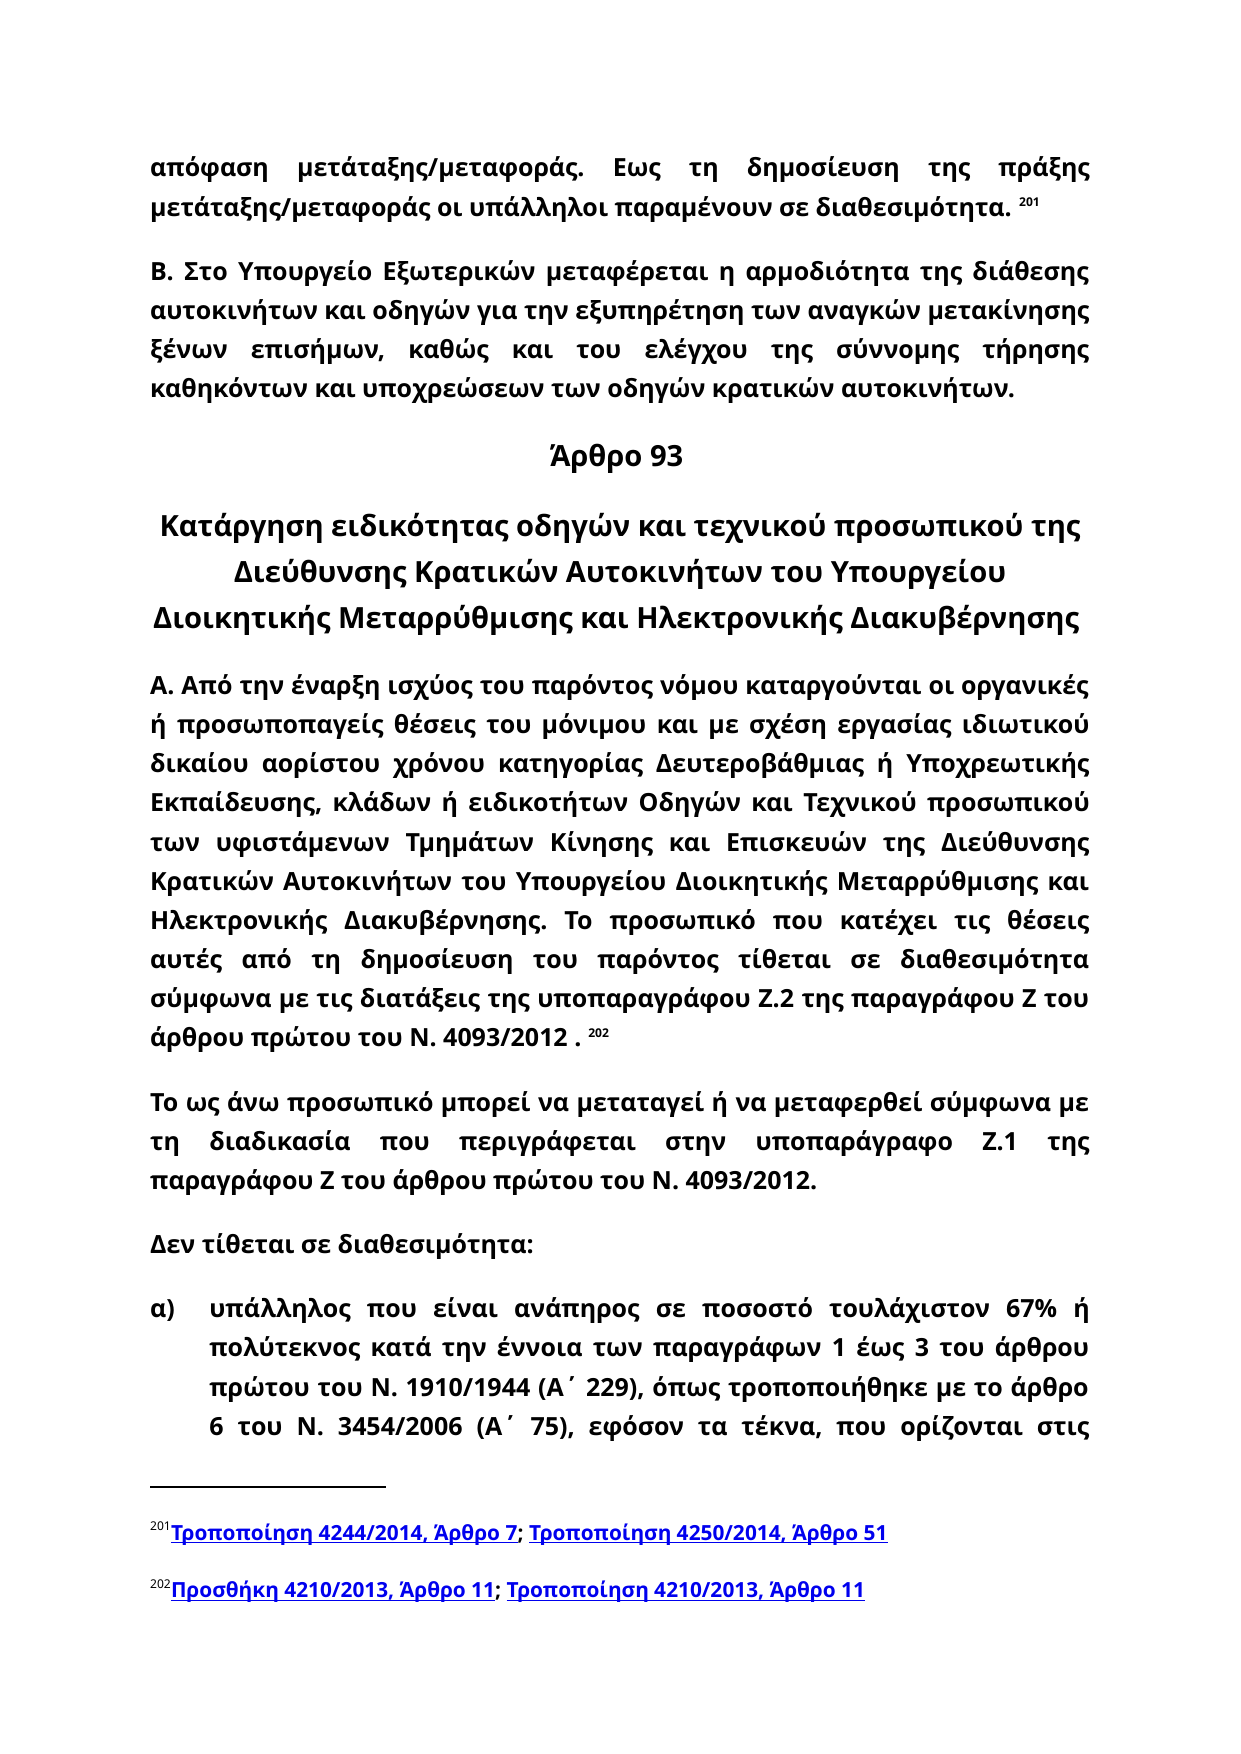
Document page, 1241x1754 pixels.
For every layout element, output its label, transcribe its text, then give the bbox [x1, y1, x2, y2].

text Δεν τίθεται σε διαθεσιμότητα: [150, 1227, 1090, 1261]
subtitle Άρθρο 93 [150, 435, 1090, 475]
text Το ως άνω προσωπικό μπορεί να μεταταγεί ή να μεταφερθεί σύμφωνα με τη διαδικασία που περιγράφεται στην υποπαράγραφο Ζ.1 της παραγράφου Ζ του άρθρου πρώτου του Ν. 4093/2012. [150, 1084, 1090, 1197]
text Α. Από την έναρξη ισχύος του παρόντος νόμου καταργούνται οι οργανικές ή προσωποπαγείς θέσεις του μόνιμου και με σχέση εργασίας ιδιωτικού δικαίου αορίστου χρόνου κατηγορίας Δευτεροβάθμιας ή Υποχρεωτικής Εκπαίδευσης, κλάδων ή ειδικοτήτων Οδηγών και Τεχνικού προσωπικού των υφιστάμενων Τμημάτων Κίνησης και Επισκευών της Διεύθυνσης Κρατικών Αυτοκινήτων του Υπουργείου Διοικητικής Μεταρρύθμισης και Ηλεκτρονικής Διακυβέρνησης. Το προσωπικό που κατέχει τις θέσεις αυτές από τη δημοσίευση του παρόντος τίθεται σε διαθεσιμότητα σύμφωνα με τις διατάξεις της υποπαραγράφου Ζ.2 της παραγράφου Ζ του άρθρου πρώτου του Ν. 4093/2012 . [150, 667, 1090, 1054]
subtitle Κατάργηση ειδικότητας οδηγών και τεχνικού προσωπικού της Διεύθυνσης Κρατικών Αυτοκινήτων του Υπουργείου Διοικητικής Μεταρρύθμισης και Ηλεκτρονικής Διακυβέρνησης [150, 506, 1090, 637]
text Τροποποίηση 4244/2014, Άρθρο 7; Τροποποίηση 4250/2014, Άρθρο 51 [150, 1518, 1090, 1546]
text Προσθήκη 4210/2013, Άρθρο 11; Τροποποίηση 4210/2013, Άρθρο 11 [150, 1576, 1090, 1604]
text Β. Στο Υπουργείο Εξωτερικών μεταφέρεται η αρμοδιότητα της διάθεσης αυτοκινήτων και οδηγών για την εξυπηρέτηση των αναγκών μετακίνησης ξένων επισήμων, καθώς και του ελέγχου της σύννομης τήρησης καθηκόντων και υποχρεώσεων των οδηγών κρατικών αυτοκινήτων. [150, 253, 1090, 405]
text απόφαση μετάταξης/μεταφοράς. Εως τη δημοσίευση της πράξης μετάταξης/μεταφοράς οι υπάλληλοι παραμένουν σε διαθεσιμότητα. [150, 150, 1090, 223]
list α) υπάλληλος που είναι ανάπηρος σε ποσοστό τουλάχιστον 67% ή πολύτεκνος κατά την έννοια των παραγράφων 1 έως 3 του άρθρου πρώτου του Ν. 1910/1944 (Α΄ 229), όπως τροποποιήθηκε με το άρθρο 6 του Ν. 3454/2006 (Α΄ 75), εφόσον τα τέκνα, που ορίζονται στις [150, 1291, 1090, 1442]
